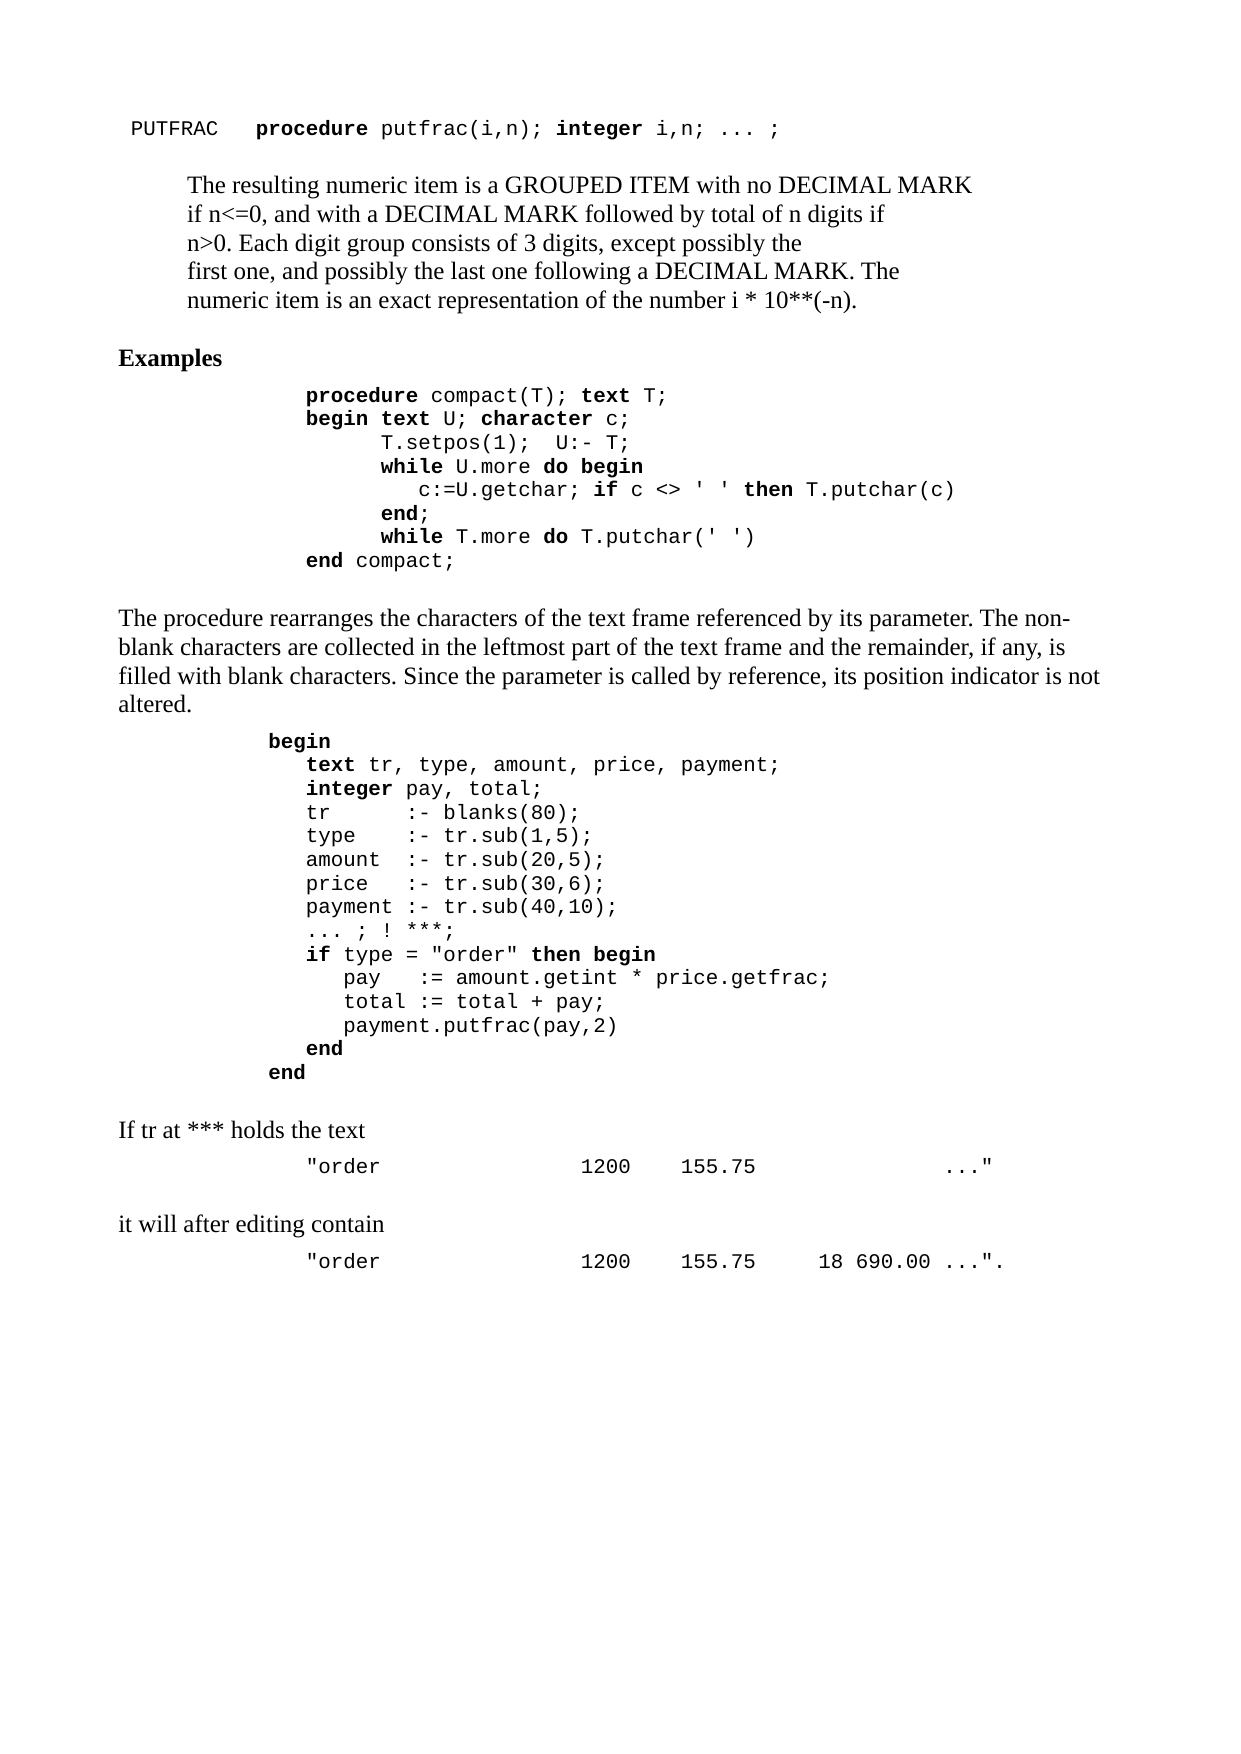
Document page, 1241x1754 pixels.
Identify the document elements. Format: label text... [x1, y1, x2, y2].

text The resulting numeric item is a GROUPED ITEM with no DECIMAL MARK [118, 170, 1122, 199]
text if n<=0, and with a DECIMAL MARK followed by total of n digits if [118, 199, 1122, 228]
text end [118, 1062, 1122, 1086]
text integer pay, total; [118, 778, 1122, 802]
text c:=U.getchar; if c <> ' ' then T.putchar(c) [118, 479, 1122, 503]
text amount :- tr.sub(20,5); [118, 849, 1122, 873]
text total := total + pay; [118, 991, 1122, 1014]
text end [118, 1038, 1122, 1062]
text type :- tr.sub(1,5); [118, 825, 1122, 849]
text procedure compact(T); text T; [118, 385, 1122, 408]
text n>0. Each digit group consists of 3 digits, except possibly the [118, 228, 1122, 256]
text ... ; ! ***; [118, 920, 1122, 944]
text T.setpos(1); U:- T; [118, 432, 1122, 456]
text "order 1200 155.75 18 690.00 ...". [118, 1251, 1122, 1274]
text begin text U; character c; [118, 408, 1122, 432]
text it will after editing contain [118, 1209, 1122, 1238]
text if type = "order" then begin [118, 944, 1122, 967]
text payment :- tr.sub(40,10); [118, 896, 1122, 920]
text The procedure rearranges the characters of the text frame referenced by its parameter. The non-blank characters are collected in the leftmost part of the text frame and the remainder, if any, is filled with blank characters. Since the parameter is called by reference, its position indicator is not altered. [118, 603, 1122, 718]
text numeric item is an exact representation of the number i * 10**(-n). [118, 285, 1122, 314]
text end compact; [118, 550, 1122, 574]
text begin [118, 731, 1122, 754]
text tr :- blanks(80); [118, 802, 1122, 825]
text while T.more do T.putchar(' ') [118, 527, 1122, 550]
text end; [118, 503, 1122, 527]
text If tr at *** holds the text [118, 1115, 1122, 1144]
text pay := amount.getint * price.getfrac; [118, 967, 1122, 991]
text text tr, type, amount, price, payment; [118, 754, 1122, 778]
text while U.more do begin [118, 456, 1122, 479]
text PUTFRAC procedure putfrac(i,n); integer i,n; ... ; [118, 118, 1122, 141]
text payment.putfrac(pay,2) [118, 1014, 1122, 1038]
text "order 1200 155.75 ..." [118, 1156, 1122, 1180]
text price :- tr.sub(30,6); [118, 873, 1122, 896]
text Examples [118, 343, 1122, 372]
text first one, and possibly the last one following a DECIMAL MARK. The [118, 256, 1122, 285]
